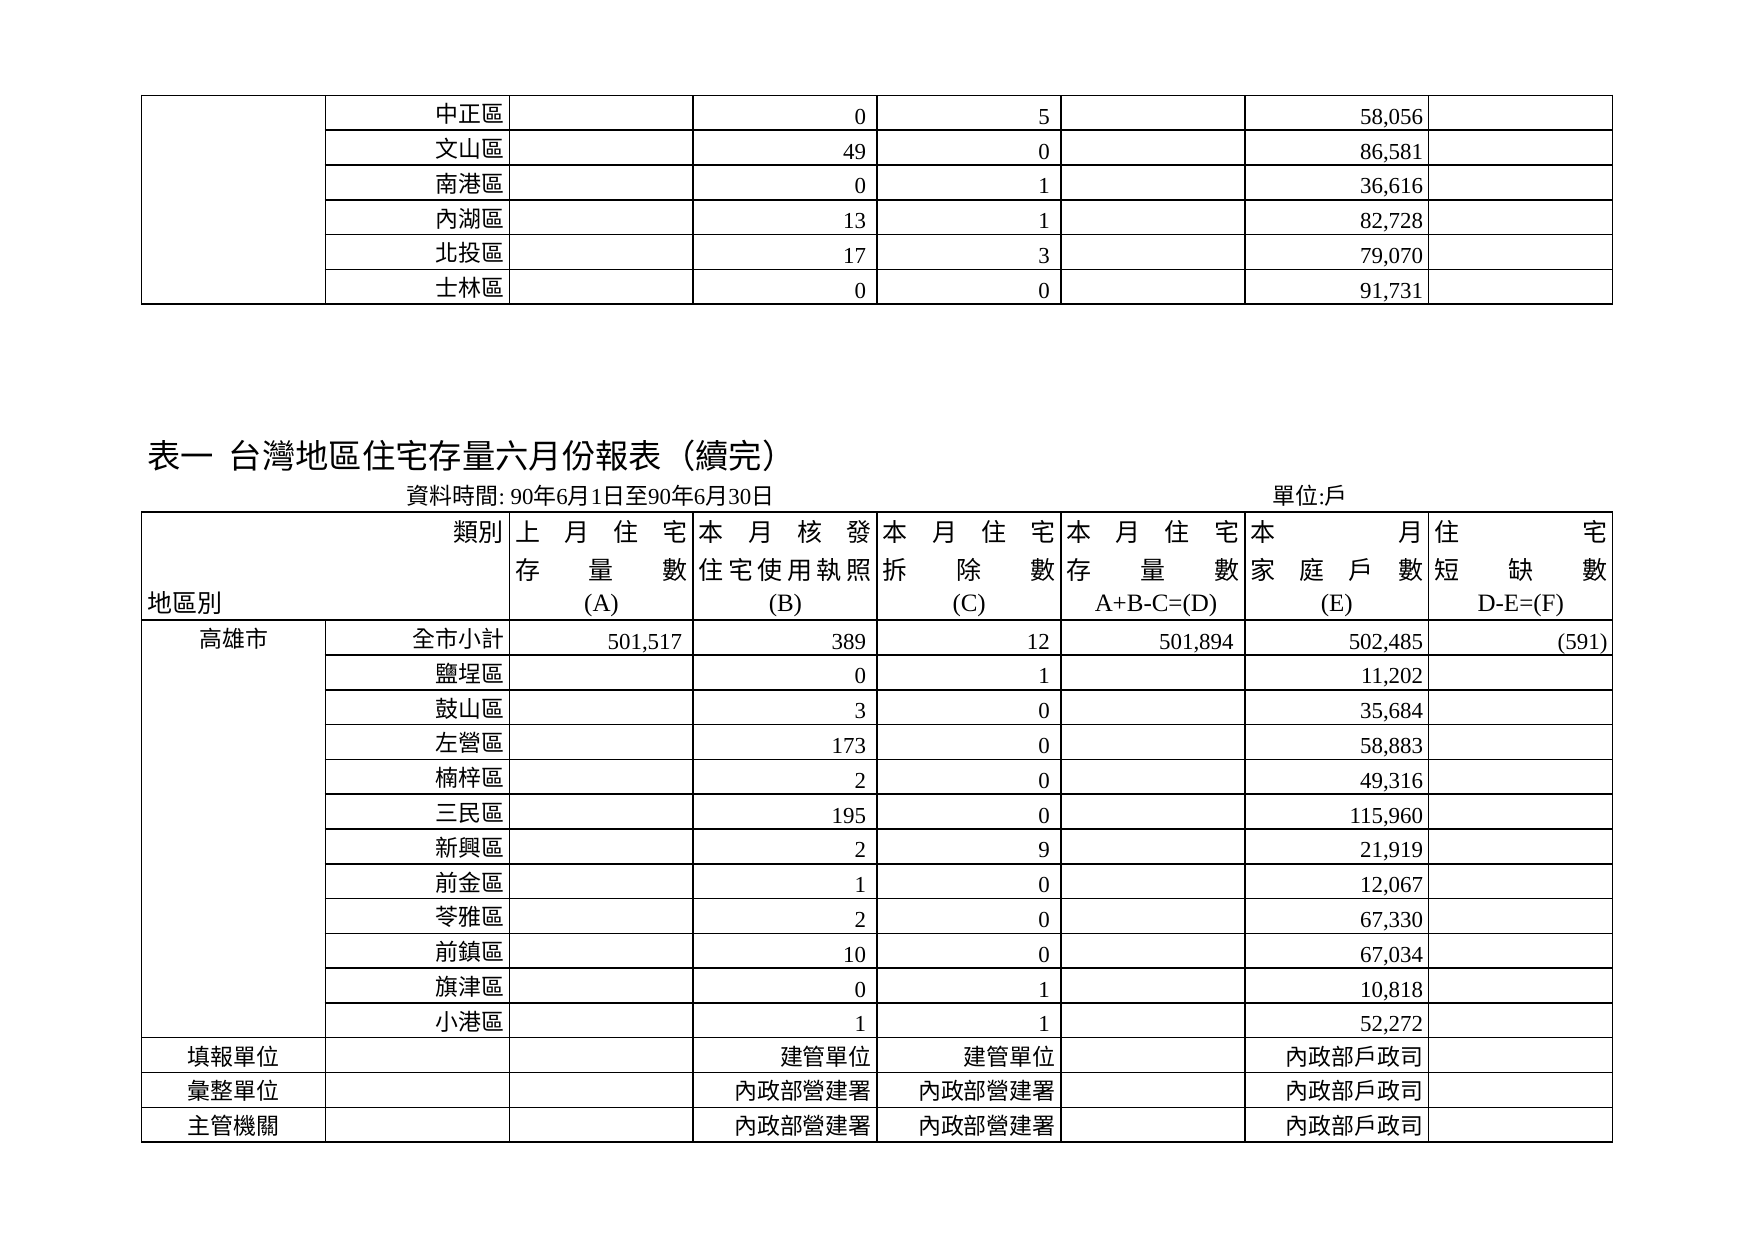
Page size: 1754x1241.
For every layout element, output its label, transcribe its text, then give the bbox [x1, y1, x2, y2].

table_cell 鹽埕區 [326, 656, 509, 689]
table_cell [325, 367, 509, 398]
table_cell [1062, 830, 1244, 863]
table_cell [1062, 201, 1244, 234]
table_cell [510, 934, 692, 967]
table_cell [1429, 1073, 1612, 1106]
table_cell [1429, 367, 1613, 398]
table_cell [877, 399, 1061, 430]
table_cell [510, 795, 692, 828]
table_cell [1429, 235, 1612, 268]
table_cell [510, 656, 692, 689]
table_cell 3 [878, 235, 1060, 268]
table_cell [1429, 201, 1612, 234]
table_cell [1062, 131, 1244, 164]
table_cell [326, 1038, 509, 1072]
table_cell 1 [878, 656, 1060, 689]
table_cell 家庭戶數 [1246, 549, 1428, 587]
table_cell 0 [878, 795, 1060, 828]
table_cell [510, 691, 692, 724]
table_cell 旗津區 [326, 969, 509, 1002]
table_cell [325, 399, 509, 430]
table_cell 115,960 [1246, 795, 1428, 828]
table_cell 中正區 [326, 96, 509, 129]
table_cell [1062, 899, 1244, 932]
table_cell 住宅 [1429, 513, 1612, 549]
table_cell 上月住宅 [510, 513, 692, 549]
table_cell [326, 1108, 509, 1141]
table_cell 住宅使用執照 [694, 549, 876, 587]
table_cell [510, 1004, 692, 1037]
table_cell (E) [1246, 587, 1428, 619]
table_cell [1062, 865, 1244, 898]
table_cell [510, 1073, 692, 1106]
table_cell 58,883 [1246, 725, 1428, 758]
table_cell 0 [878, 865, 1060, 898]
table_cell [1429, 934, 1612, 967]
table_cell [1245, 367, 1428, 398]
table_cell 彙整單位 [142, 1073, 325, 1106]
table_cell [510, 760, 692, 793]
table_cell [1061, 336, 1245, 367]
table_cell [1429, 865, 1612, 898]
table_cell 9 [878, 830, 1060, 863]
table_cell 67,330 [1246, 899, 1428, 932]
table_cell [1062, 691, 1244, 724]
table_cell [693, 305, 877, 336]
table_cell 0 [694, 969, 876, 1002]
table_cell 前金區 [326, 865, 509, 898]
table_cell 79,070 [1246, 235, 1428, 268]
table_cell 存量數 [1062, 549, 1244, 587]
table_cell 0 [694, 96, 876, 129]
table_cell 11,202 [1246, 656, 1428, 689]
table_cell 建管單位 [694, 1038, 876, 1072]
table_cell 1 [878, 201, 1060, 234]
table_cell 左營區 [326, 725, 509, 758]
table_cell 501,517 [510, 621, 692, 654]
table_cell [1429, 131, 1612, 164]
table_cell [142, 305, 325, 336]
table_cell [877, 367, 1061, 398]
table_cell [1061, 367, 1245, 398]
table_cell 本月核發 [694, 513, 876, 549]
table_cell 67,034 [1246, 934, 1428, 967]
table_cell (A) [510, 587, 692, 619]
table_cell 389 [694, 621, 876, 654]
table_cell 0 [878, 899, 1060, 932]
table_cell 三民區 [326, 795, 509, 828]
table_cell 5 [878, 96, 1060, 129]
table_cell 1 [878, 1004, 1060, 1037]
table_cell [1062, 1004, 1244, 1037]
table_cell 類別 地區別 [142, 513, 509, 619]
table_cell [510, 865, 692, 898]
table_cell 36,616 [1246, 166, 1428, 199]
table_cell [1429, 96, 1612, 129]
table_cell 173 [694, 725, 876, 758]
table_cell [326, 1073, 509, 1106]
table_cell [142, 336, 325, 367]
table_cell [693, 399, 877, 430]
table_cell 文山區 [326, 131, 509, 164]
table_cell 1 [694, 865, 876, 898]
table_cell [1245, 399, 1428, 430]
table_cell 195 [694, 795, 876, 828]
table_cell 2 [694, 899, 876, 932]
table_cell (C) [878, 587, 1060, 619]
table_cell 小港區 [326, 1004, 509, 1037]
table_cell 南港區 [326, 166, 509, 199]
table_cell [1245, 336, 1428, 367]
table_cell [877, 336, 1061, 367]
table_cell 內政部營建署 [878, 1108, 1060, 1141]
table_cell [510, 1108, 692, 1141]
table_cell 本月住宅 [1062, 513, 1244, 549]
table_cell [693, 336, 877, 367]
table_cell 12,067 [1246, 865, 1428, 898]
table_cell 21,919 [1246, 830, 1428, 863]
table_cell [1062, 934, 1244, 967]
table_cell [1429, 166, 1612, 199]
table_cell [1429, 725, 1612, 758]
table_cell 1 [694, 1004, 876, 1037]
table_cell 填報單位 [142, 1038, 325, 1072]
table_cell [1061, 399, 1245, 430]
table_cell [510, 131, 692, 164]
table_cell [142, 367, 325, 398]
table_cell [1062, 96, 1244, 129]
table_cell 86,581 [1246, 131, 1428, 164]
table_cell 17 [694, 235, 876, 268]
table_cell (591) [1429, 621, 1612, 654]
table_cell [1062, 1038, 1244, 1072]
table_cell 13 [694, 201, 876, 234]
table_cell 主管機關 [142, 1108, 325, 1141]
table_cell 全市小計 [326, 621, 509, 654]
table_cell 52,272 [1246, 1004, 1428, 1037]
table_cell [510, 270, 692, 303]
table_cell 0 [878, 270, 1060, 303]
table_cell 內政部營建署 [878, 1073, 1060, 1106]
table_cell [509, 336, 693, 367]
table_cell [1062, 656, 1244, 689]
table_cell 501,894 [1062, 621, 1244, 654]
table_cell 高雄市 [142, 621, 325, 1037]
table_cell [1429, 830, 1612, 863]
table_cell 1 [878, 969, 1060, 1002]
table_cell [510, 201, 692, 234]
table_cell [142, 96, 325, 303]
table_cell 表一 台灣地區住宅存量六月份報表（續完） [142, 430, 1613, 478]
table_cell 1 [878, 166, 1060, 199]
table_cell [142, 399, 325, 430]
table_cell [877, 305, 1061, 336]
table_cell 502,485 [1246, 621, 1428, 654]
table_cell [509, 367, 693, 398]
table_cell (B) [694, 587, 876, 619]
table_cell 內政部營建署 [694, 1073, 876, 1106]
table_cell 0 [878, 691, 1060, 724]
table_cell [1429, 1038, 1612, 1072]
table_cell 10,818 [1246, 969, 1428, 1002]
table_cell [1062, 969, 1244, 1002]
table_cell [1429, 270, 1612, 303]
table_cell 0 [694, 270, 876, 303]
table_cell 12 [878, 621, 1060, 654]
table_cell 82,728 [1246, 201, 1428, 234]
table_cell [1062, 270, 1244, 303]
table_cell 前鎮區 [326, 934, 509, 967]
table_cell [1061, 305, 1245, 336]
table_cell 鼓山區 [326, 691, 509, 724]
table_cell 0 [694, 656, 876, 689]
table_cell 資料時間: 90年6月1日至90年6月30日 單位:戶 [142, 478, 1613, 511]
table_cell [509, 305, 693, 336]
table_cell 0 [694, 166, 876, 199]
table_cell [510, 96, 692, 129]
table_cell 內政部戶政司 [1246, 1038, 1428, 1072]
table_cell 內湖區 [326, 201, 509, 234]
table_cell 35,684 [1246, 691, 1428, 724]
table_cell [325, 336, 509, 367]
table_cell 49,316 [1246, 760, 1428, 793]
table_cell 新興區 [326, 830, 509, 863]
table_cell 士林區 [326, 270, 509, 303]
table_cell 楠梓區 [326, 760, 509, 793]
table_cell 存量數 [510, 549, 692, 587]
table_cell 91,731 [1246, 270, 1428, 303]
table_cell 內政部戶政司 [1246, 1073, 1428, 1106]
table_cell [510, 969, 692, 1002]
table_cell 58,056 [1246, 96, 1428, 129]
table_cell 0 [878, 131, 1060, 164]
table_cell 0 [878, 725, 1060, 758]
table_cell 0 [878, 934, 1060, 967]
table_cell 3 [694, 691, 876, 724]
table_cell A+B-C=(D) [1062, 587, 1244, 619]
table_cell [693, 367, 877, 398]
table_cell [510, 1038, 692, 1072]
table_cell 苓雅區 [326, 899, 509, 932]
table_cell [1429, 969, 1612, 1002]
table_cell [1062, 760, 1244, 793]
table_cell [510, 235, 692, 268]
table_cell 內政部營建署 [694, 1108, 876, 1141]
table_cell [1062, 795, 1244, 828]
table_cell [1429, 760, 1612, 793]
table_cell 本月住宅 [878, 513, 1060, 549]
table_cell D-E=(F) [1429, 587, 1612, 619]
table_cell [509, 399, 693, 430]
table_cell [1429, 656, 1612, 689]
table_cell 內政部戶政司 [1246, 1108, 1428, 1141]
table_cell [1429, 399, 1613, 430]
table_cell [510, 166, 692, 199]
table_cell 0 [878, 760, 1060, 793]
table_cell [1062, 166, 1244, 199]
table_cell [1062, 725, 1244, 758]
table_cell [1245, 305, 1428, 336]
table_cell [1429, 795, 1612, 828]
table_cell 2 [694, 760, 876, 793]
table_cell [1429, 336, 1613, 367]
table_cell [510, 725, 692, 758]
table_cell [510, 899, 692, 932]
table_cell 拆除數 [878, 549, 1060, 587]
table_cell 10 [694, 934, 876, 967]
table_cell [325, 305, 509, 336]
table_cell 短缺數 [1429, 549, 1612, 587]
table_cell [1429, 1004, 1612, 1037]
table_cell [1429, 899, 1612, 932]
table_cell [1062, 1073, 1244, 1106]
table_cell [1062, 235, 1244, 268]
table_cell 建管單位 [878, 1038, 1060, 1072]
table_cell [1429, 1108, 1612, 1141]
table_cell [1429, 305, 1613, 336]
table_cell 49 [694, 131, 876, 164]
table_cell 本月 [1246, 513, 1428, 549]
table_cell 2 [694, 830, 876, 863]
table_cell 北投區 [326, 235, 509, 268]
table_cell [510, 830, 692, 863]
table_cell [1429, 691, 1612, 724]
table_cell [1062, 1108, 1244, 1141]
